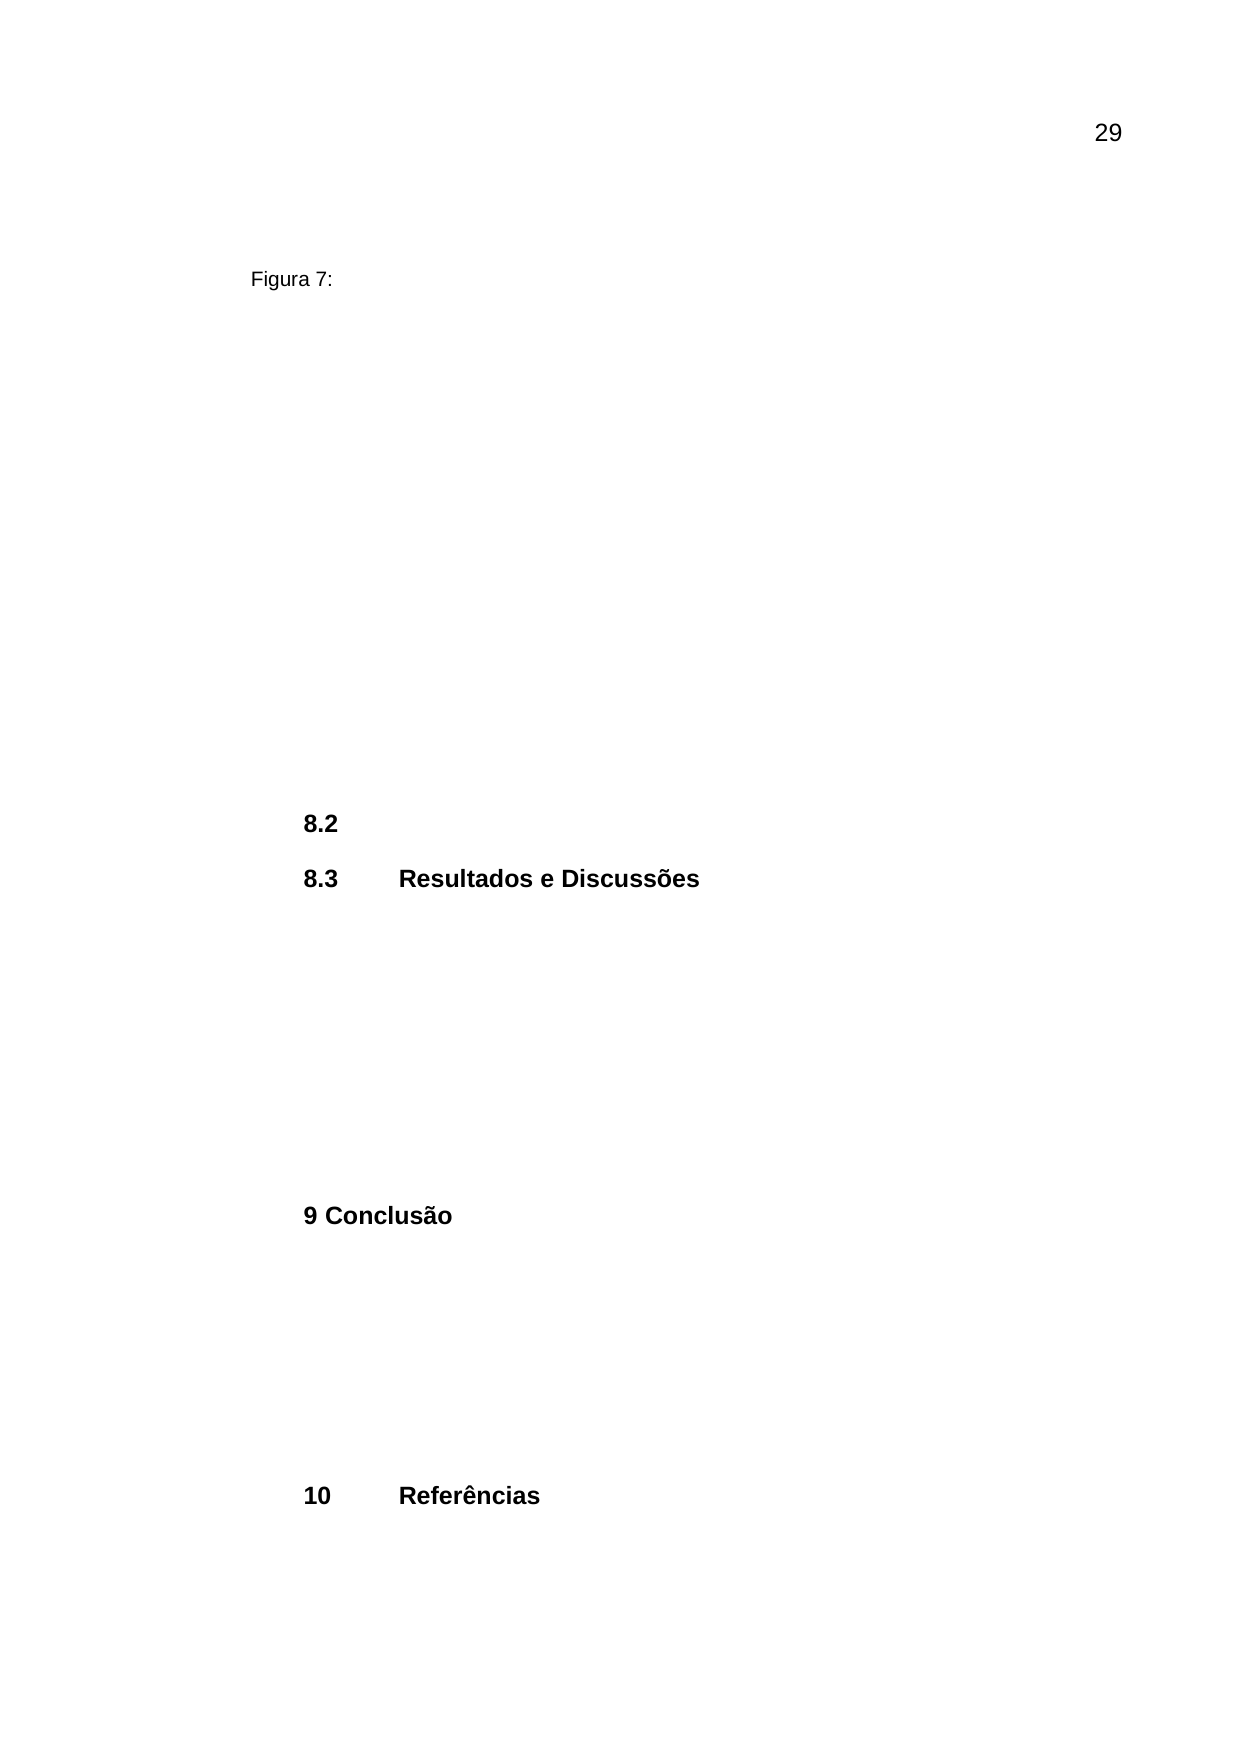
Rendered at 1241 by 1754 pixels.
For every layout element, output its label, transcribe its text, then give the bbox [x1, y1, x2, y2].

subtitle Conclusão [215, 1201, 1122, 1229]
subtitle Referências [215, 1481, 1122, 1510]
subtitle Resultados e Discussões [215, 864, 1122, 893]
text Figura 7: [177, 247, 1122, 291]
